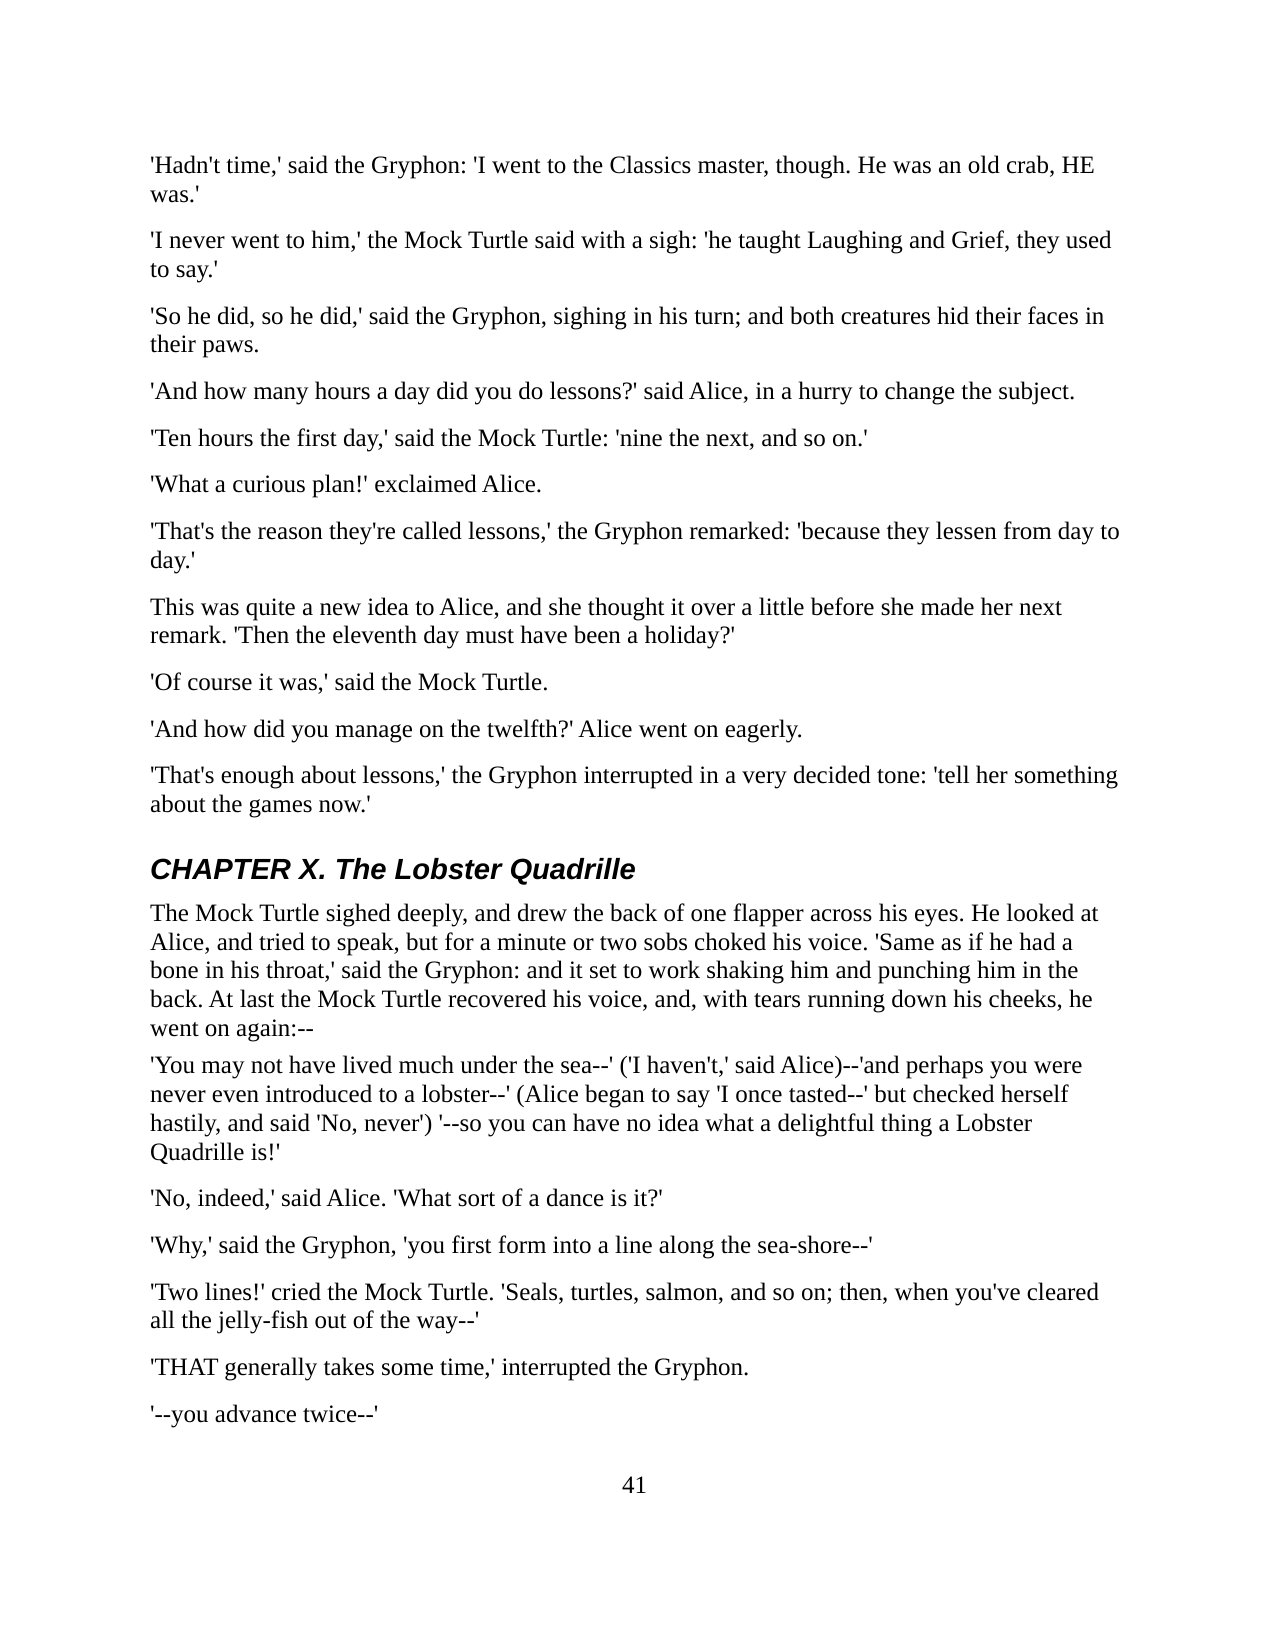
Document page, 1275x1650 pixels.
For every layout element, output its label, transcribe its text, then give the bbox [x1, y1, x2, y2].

text 'I never went to him,' the Mock Turtle said with a sigh: 'he taught Laughing and Grief, they used to say.' [150, 225, 1125, 283]
text 'Hadn't time,' said the Gryphon: 'I went to the Classics master, though. He was an old crab, HE was.' [150, 150, 1125, 207]
text 'That's enough about lessons,' the Gryphon interrupted in a very decided tone: 'tell her something about the games now.' [150, 760, 1125, 818]
text 'You may not have lived much under the sea--' ('I haven't,' said Alice)--'and perhaps you were never even introduced to a lobster--' (Alice began to say 'I once tasted--' but checked herself hastily, and said 'No, never') '--so you can have no idea what a delightful thing a Lobster Quadrille is!' [150, 1051, 1125, 1166]
text This was quite a new idea to Alice, and she thought it over a little before she made her next remark. 'Then the eleventh day must have been a holiday?' [150, 592, 1125, 649]
text 'Why,' said the Gryphon, 'you first form into a line along the sea-shore--' [150, 1230, 1125, 1259]
text 'No, indeed,' said Alice. 'What sort of a dance is it?' [150, 1183, 1125, 1212]
text 'Two lines!' cried the Mock Turtle. 'Seals, turtles, salmon, and so on; then, when you've cleared all the jelly-fish out of the way--' [150, 1277, 1125, 1334]
subtitle CHAPTER X. The Lobster Quadrille [150, 852, 1125, 885]
text 'And how did you manage on the twelfth?' Alice went on eagerly. [150, 714, 1125, 742]
text 'What a curious plan!' exclaimed Alice. [150, 469, 1125, 498]
text 'That's the reason they're called lessons,' the Gryphon remarked: 'because they lessen from day to day.' [150, 516, 1125, 574]
text 'THAT generally takes some time,' interrupted the Gryphon. [150, 1352, 1125, 1381]
text 'Of course it was,' said the Mock Turtle. [150, 667, 1125, 696]
text The Mock Turtle sighed deeply, and drew the back of one flapper across his eyes. He looked at Alice, and tried to speak, but for a minute or two sobs choked his voice. 'Same as if he had a bone in his throat,' said the Gryphon: and it set to work shaking him and punching him in the back. At last the Mock Turtle recovered his voice, and, with tears running down his cheeks, he went on again:-- [150, 898, 1125, 1042]
text '--you advance twice--' [150, 1399, 1125, 1428]
text 'And how many hours a day did you do lessons?' said Alice, in a hurry to change the subject. [150, 376, 1125, 405]
text 'So he did, so he did,' said the Gryphon, sighing in his turn; and both creatures hid their faces in their paws. [150, 301, 1125, 358]
text 'Ten hours the first day,' said the Mock Turtle: 'nine the next, and so on.' [150, 423, 1125, 452]
